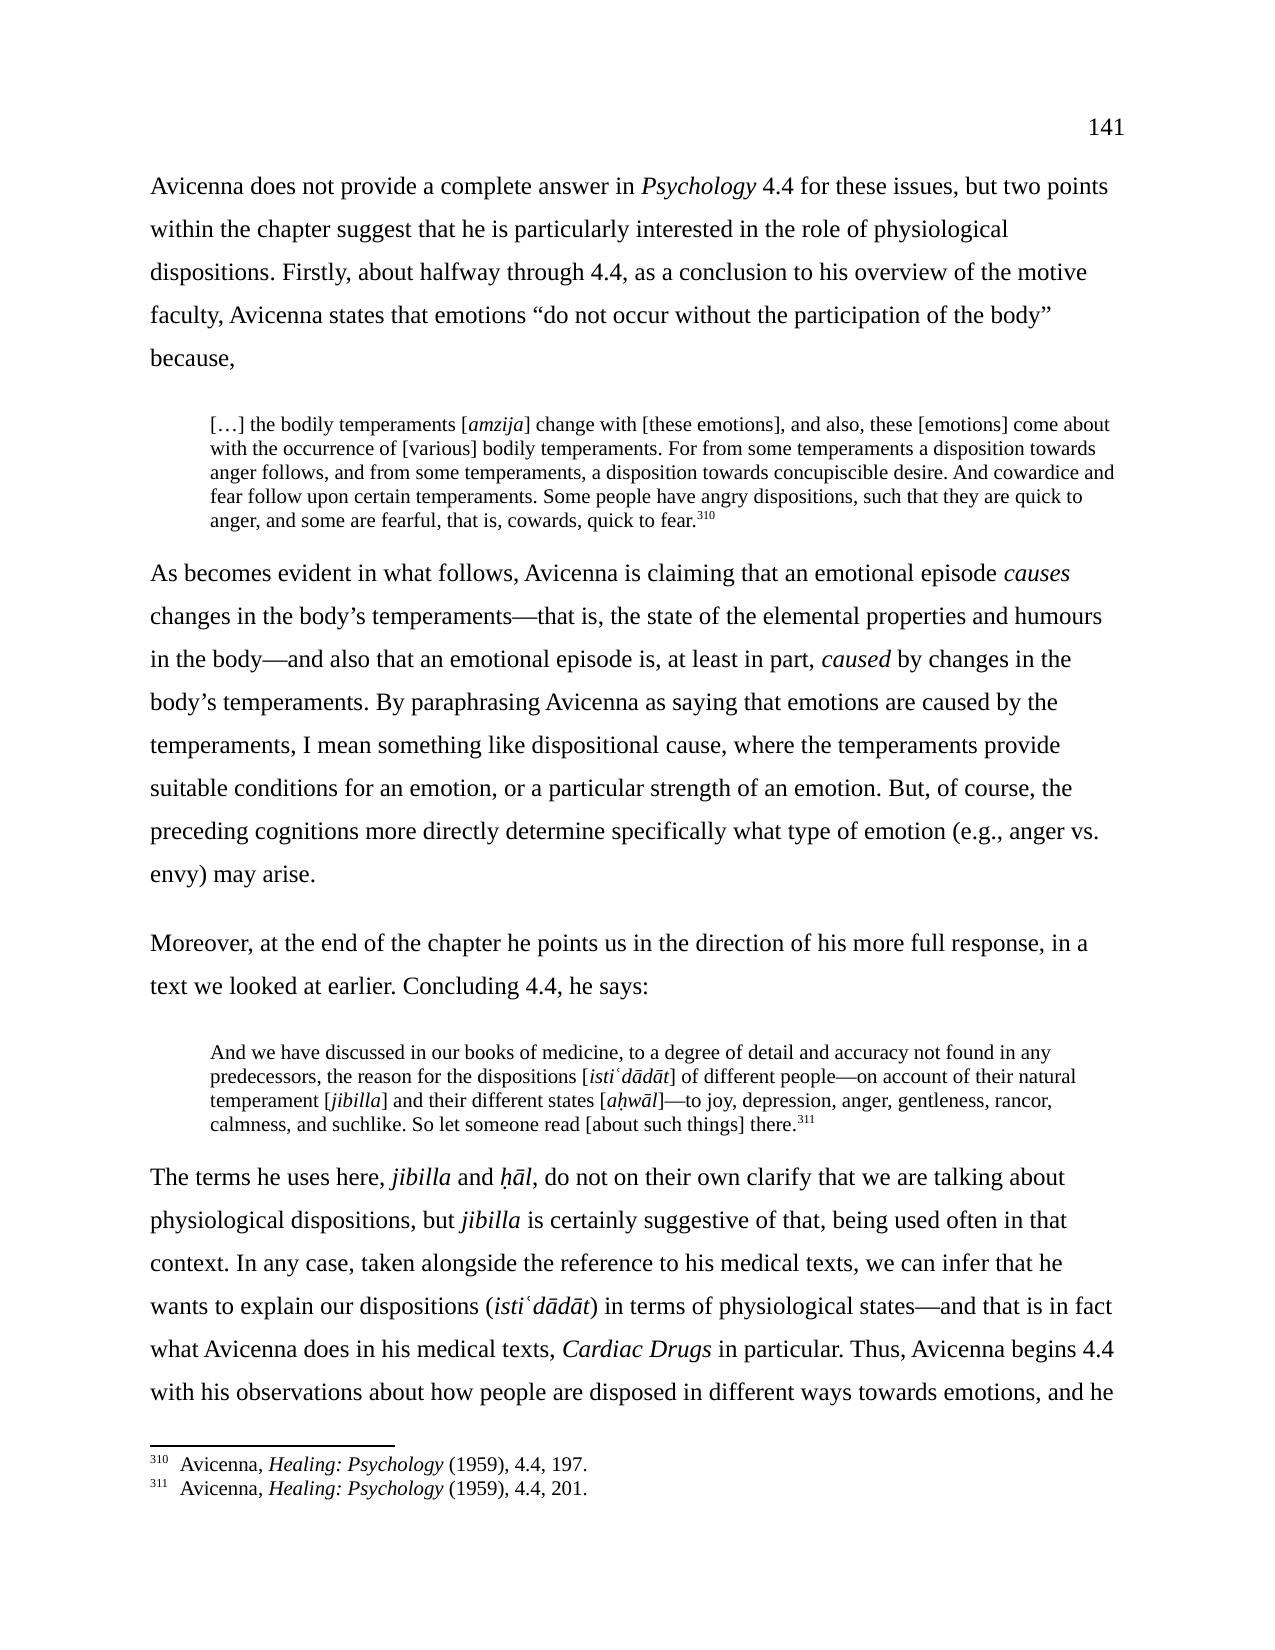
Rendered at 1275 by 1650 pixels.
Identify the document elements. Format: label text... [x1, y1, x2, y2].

text The terms he uses here, jibilla and ḥāl, do not on their own clarify that we are talking about physiological dispositions, but jibilla is certainly suggestive of that, being used often in that context. In any case, taken alongside the reference to his medical texts, we can infer that he wants to explain our dispositions (istiʿdādāt) in terms of physiological states—and that is in fact what Avicenna does in his medical texts, Cardiac Drugs in particular. Thus, Avicenna begins 4.4 with his observations about how people are disposed in different ways towards emotions, and he [150, 1162, 1125, 1406]
text Avicenna, Healing: Psychology (1959), 4.4, 201. [150, 1476, 1125, 1500]
text Moreover, at the end of the chapter he points us in the direction of his more full response, in a text we looked at earlier. Concluding 4.4, he says: [150, 928, 1125, 1000]
text As becomes evident in what follows, Avicenna is claiming that an emotional episode causes changes in the body’s temperaments—that is, the state of the elemental properties and humours in the body—and also that an emotional episode is, at least in part, caused by changes in the body’s temperaments. By paraphrasing Avicenna as saying that emotions are caused by the temperaments, I mean something like dispositional cause, where the temperaments provide suitable conditions for an emotion, or a particular strength of an emotion. But, of course, the preceding cognitions more directly determine specifically what type of emotion (e.g., anger vs. envy) may arise. [150, 558, 1125, 888]
text And we have discussed in our books of medicine, to a degree of detail and accuracy not found in any predecessors, the reason for the dispositions [istiʿdādāt] of different people—on account of their natural temperament [jibilla] and their different states [aḥwāl]—to joy, depression, anger, gentleness, rancor, calmness, and suchlike. So let someone read [about such things] there. [210, 1040, 1125, 1136]
text Avicenna does not provide a complete answer in Psychology 4.4 for these issues, but two points within the chapter suggest that he is particularly interested in the role of physiological dispositions. Firstly, about halfway through 4.4, as a conclusion to his overview of the motive faculty, Avicenna states that emotions “do not occur without the participation of the body” because, [150, 171, 1125, 372]
text […] the bodily temperaments [amzija] change with [these emotions], and also, these [emotions] come about with the occurrence of [various] bodily temperaments. For from some temperaments a disposition towards anger follows, and from some temperaments, a disposition towards concupiscible desire. And cowardice and fear follow upon certain temperaments. Some people have angry dispositions, such that they are quick to anger, and some are fearful, that is, cowards, quick to fear. [210, 412, 1125, 532]
text Avicenna, Healing: Psychology (1959), 4.4, 197. [150, 1452, 1125, 1476]
